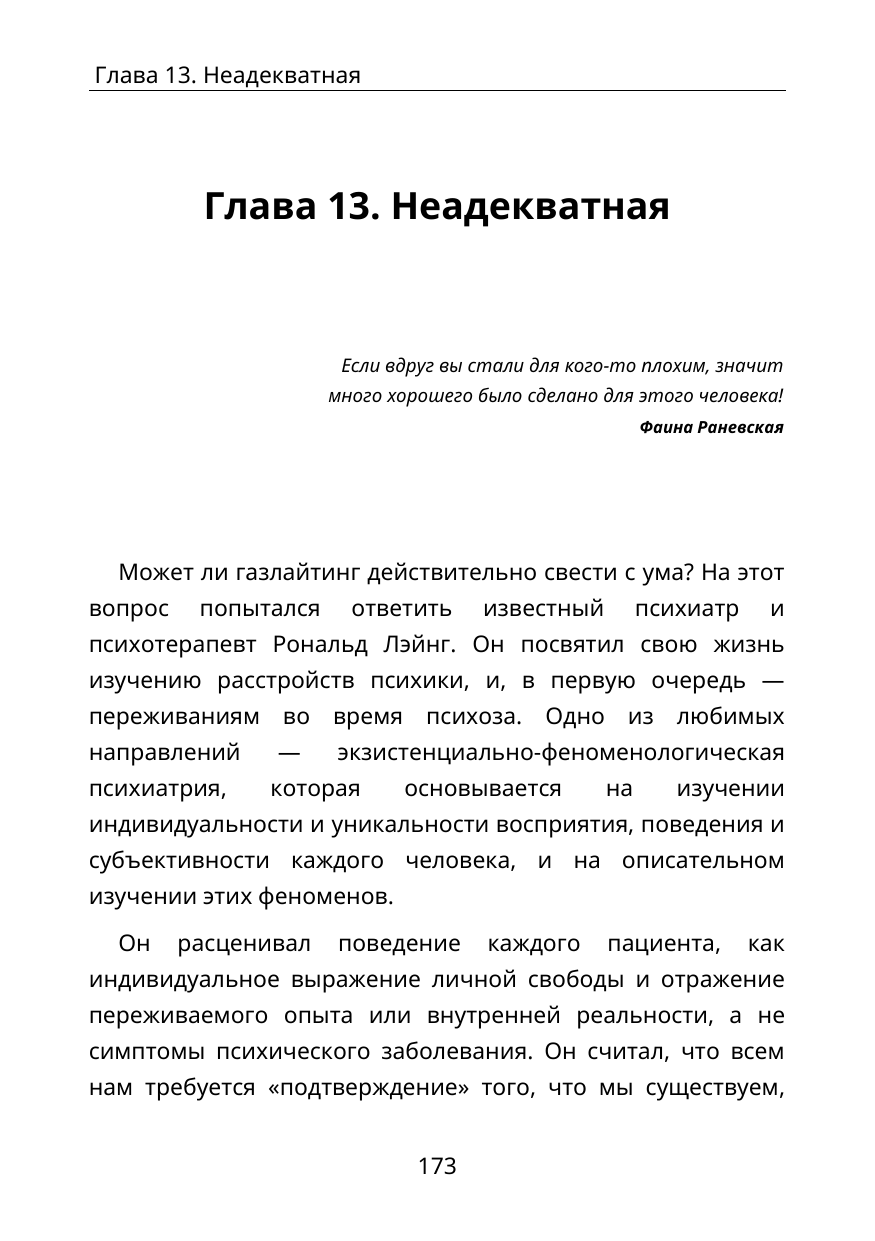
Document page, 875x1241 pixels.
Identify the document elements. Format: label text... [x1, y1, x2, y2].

text Если вдруг вы стали для кого-то плохим, значит много хорошего было сделано для этого человека! [325, 348, 786, 408]
text Может ли газлайтинг действительно свести с ума? На этот вопрос попытался ответить известный психиатр и психотерапевт Рональд Лэйнг. Он посвятил свою жизнь изучению расстройств психики, и, в первую очередь — переживаниям во время психоза. Одно из любимых направлений — экзистенциально-феноменологическая психиатрия, которая основывается на изучении индивидуальности и уникальности восприятия, поведения и субъективности каждого человека, и на описательном изучении этих феноменов. [88, 556, 786, 911]
subtitle Глава 13. Неадекватная [88, 179, 786, 230]
text Он расценивал поведение каждого пациента, как индивидуальное выражение личной свободы и отражение переживаемого опыта или внутренней реальности, а не симптомы психического заболевания. Он считал, что всем нам требуется «подтверждение» того, что мы существуем, [88, 927, 786, 1102]
text Фаина Раневская [148, 408, 786, 438]
